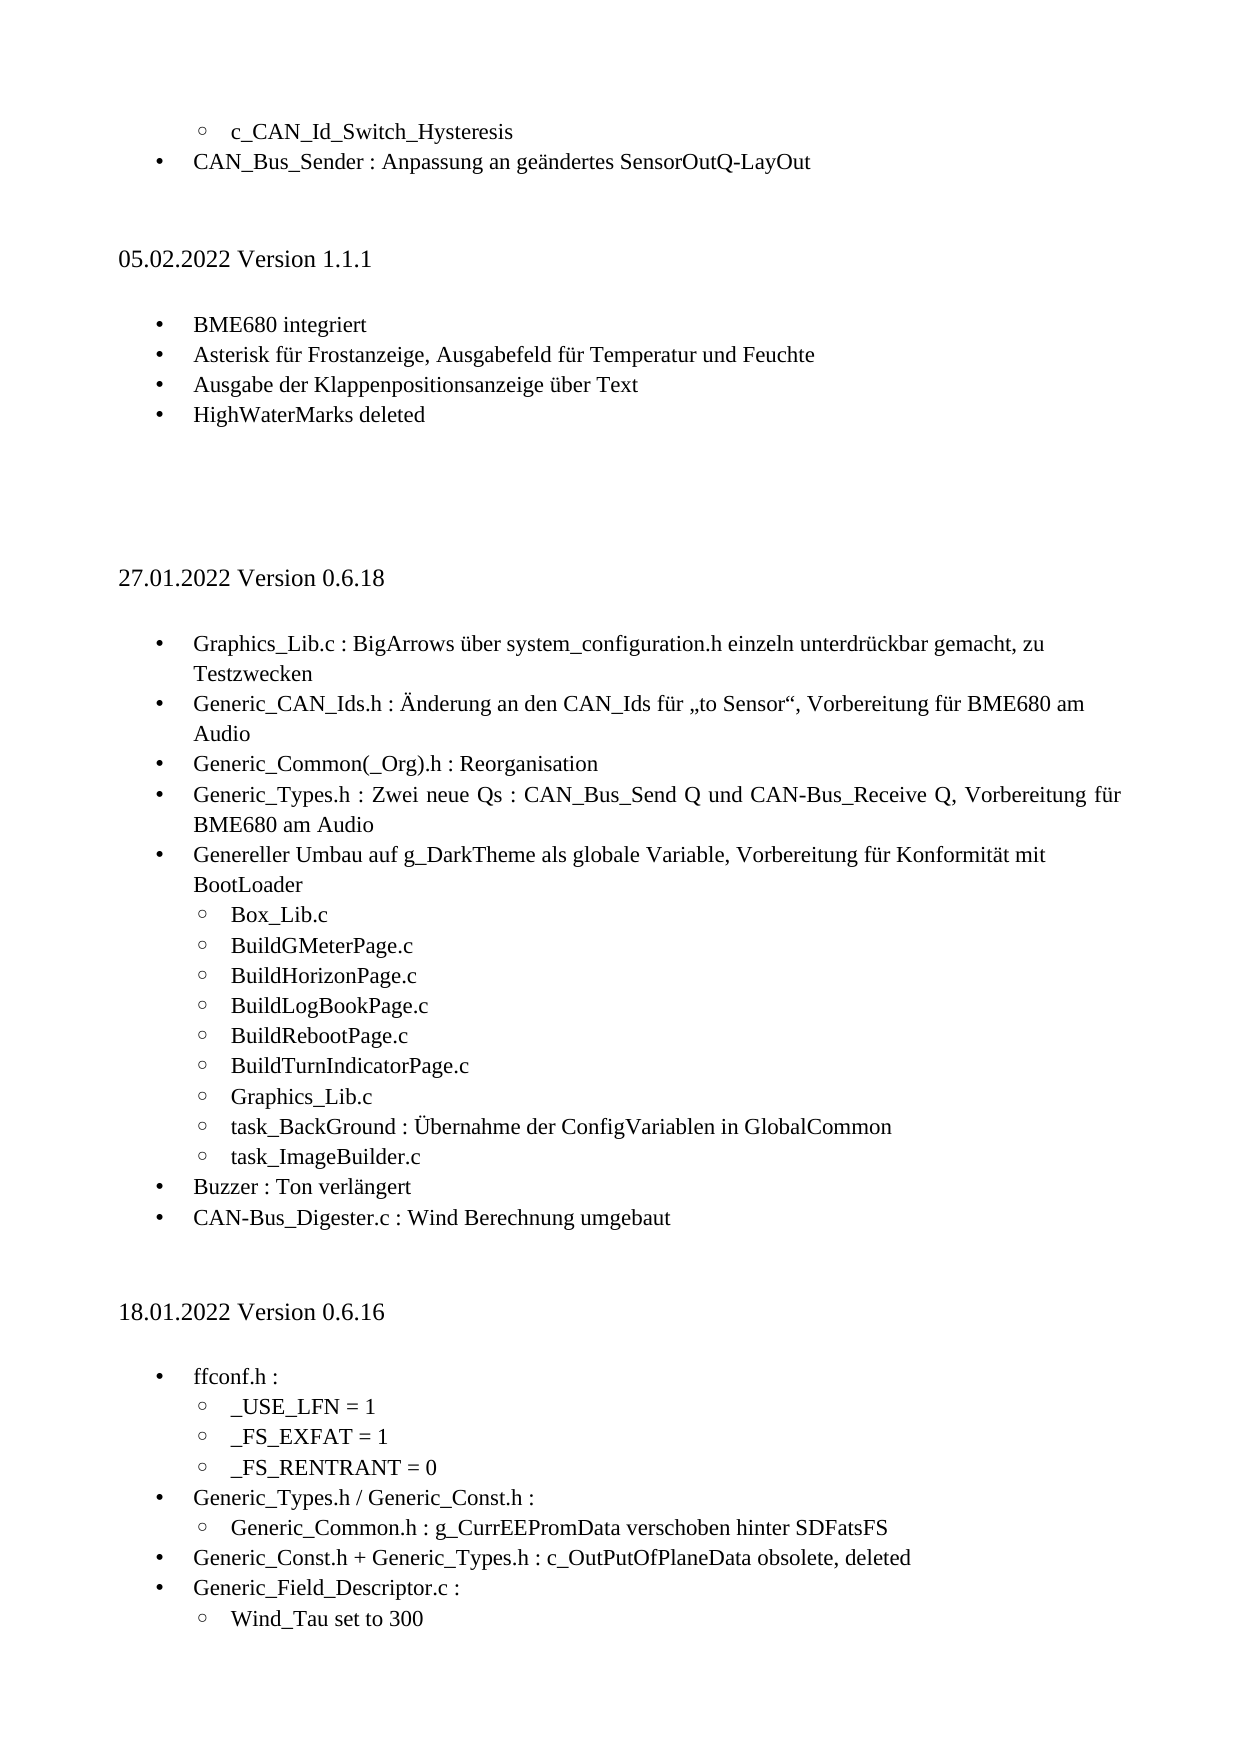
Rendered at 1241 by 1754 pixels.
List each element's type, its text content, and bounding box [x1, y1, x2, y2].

list CAN_Bus_Sender : Anpassung an geändertes SensorOutQ-LayOut [156, 148, 1122, 175]
list Graphics_Lib.c : BigArrows über system_configuration.h einzeln unterdrückbar gemacht, zu Testzwecken [156, 629, 1122, 686]
list Wind_Tau set to 300 [193, 1605, 1122, 1631]
list BuildTurnIndicatorPage.c [193, 1052, 1122, 1079]
list Generic_Types.h / Generic_Const.h : [156, 1484, 1122, 1510]
list Generic_Common.h : g_CurrEEPromData verschoben hinter SDFatsFS [193, 1514, 1122, 1540]
list HighWaterMarks deleted [156, 401, 1122, 428]
list BuildRebootPage.c [193, 1022, 1122, 1049]
list Box_Lib.c [193, 901, 1122, 928]
list _USE_LFN = 1 [193, 1393, 1122, 1419]
list Generic_CAN_Ids.h : Änderung an den CAN_Ids für „to Sensor“, Vorbereitung für BME680 am Audio [156, 690, 1122, 747]
list _FS_EXFAT = 1 [193, 1423, 1122, 1450]
list BuildGMeterPage.c [193, 932, 1122, 958]
list c_CAN_Id_Switch_Hysteresis [193, 118, 1122, 144]
list Generic_Const.h + Generic_Types.h : c_OutPutOfPlaneData obsolete, deleted [156, 1544, 1122, 1571]
list BuildHorizonPage.c [193, 962, 1122, 988]
list Generic_Types.h : Zwei neue Qs : CAN_Bus_Send Q und CAN-Bus_Receive Q, Vorbereitung für BME680 am Audio [156, 781, 1122, 837]
list CAN-Bus_Digester.c : Wind Berechnung umgebaut [156, 1203, 1122, 1260]
list ffconf.h : [156, 1363, 1122, 1389]
list Generic_Field_Descriptor.c : [156, 1574, 1122, 1601]
list task_ImageBuilder.c [193, 1143, 1122, 1169]
list Buzzer : Ton verlängert [156, 1173, 1122, 1200]
list Asterisk für Frostanzeige, Ausgabefeld für Temperatur und Feuchte [156, 341, 1122, 367]
list task_BackGround : Übernahme der ConfigVariablen in GlobalCommon [193, 1113, 1122, 1139]
list BuildLogBookPage.c [193, 992, 1122, 1018]
list Generic_Common(_Org).h : Reorganisation [156, 750, 1122, 777]
list BME680 integriert [156, 311, 1122, 337]
list Genereller Umbau auf g_DarkTheme als globale Variable, Vorbereitung für Konformität mit BootLoader [156, 841, 1122, 898]
list Graphics_Lib.c [193, 1083, 1122, 1109]
list _FS_RENTRANT = 0 [193, 1454, 1122, 1480]
text 27.01.2022 Version 0.6.18 [118, 563, 1122, 592]
list Ausgabe der Klappenpositionsanzeige über Text [156, 371, 1122, 397]
text 18.01.2022 Version 0.6.16 [118, 1297, 1122, 1326]
text 05.02.2022 Version 1.1.1 [118, 244, 1122, 273]
